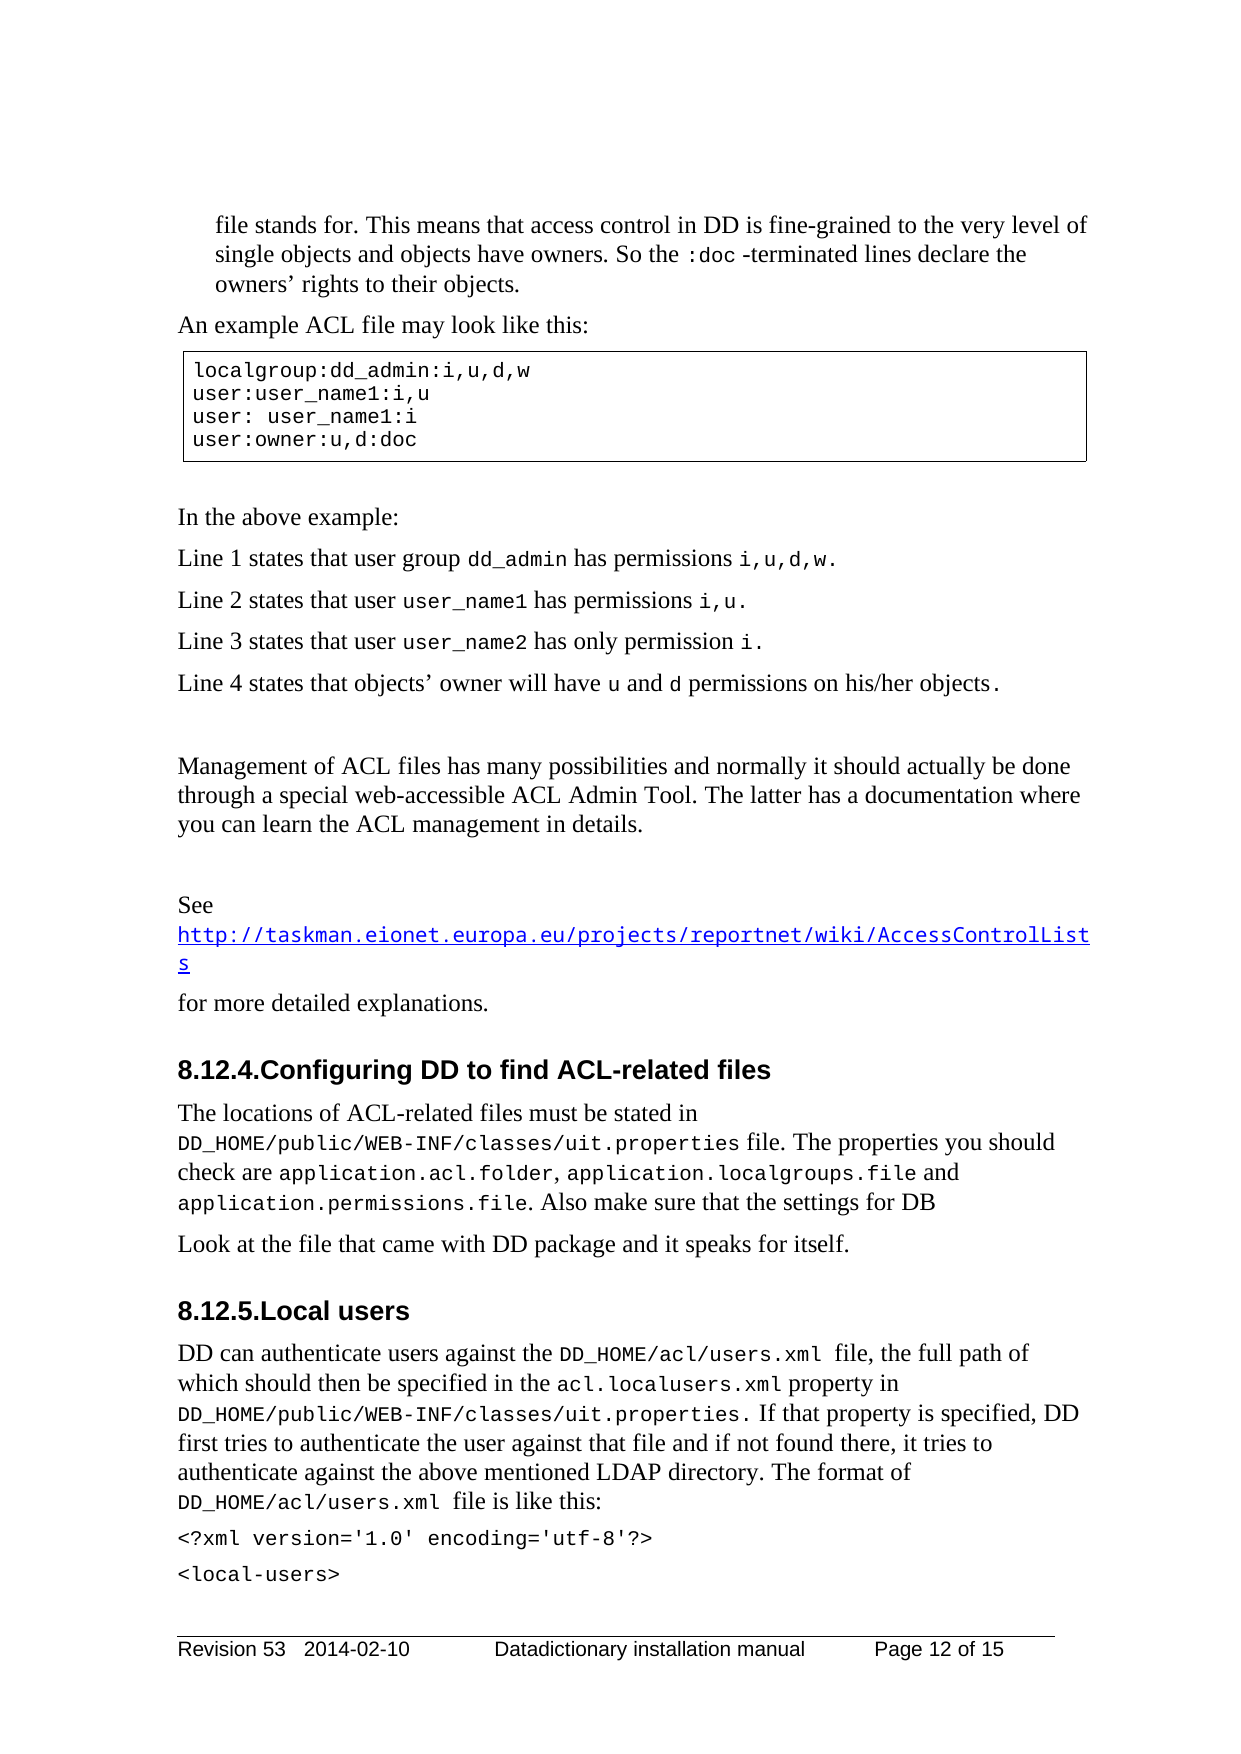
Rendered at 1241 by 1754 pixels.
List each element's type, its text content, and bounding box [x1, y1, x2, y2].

text for more detailed explanations. [177, 988, 1092, 1017]
text user: user_name1:i [184, 397, 1086, 420]
text Line 1 states that user group dd_admin has permissions i,u,d,w. [177, 543, 1092, 573]
text <?xml version='1.0' encoding='utf-8'?> [177, 1528, 1092, 1552]
text Line 4 states that objects’ owner will have u and d permissions on his/her objects. [177, 668, 1092, 698]
text In the above example: [177, 502, 1092, 531]
text Management of ACL files has many possibilities and normally it should actually be done through a special web-accessible ACL Admin Tool. The latter has a documentation where you can learn the ACL management in details. [177, 751, 1092, 838]
text localgroup:dd_admin:i,u,d,w [184, 352, 1086, 374]
list file stands for. This means that access control in DD is fine-grained to the very level of single objects and objects have owners. So the :doc -terminated lines declare the owners’ rights to their objects. [177, 210, 1092, 298]
text Line 3 states that user user_name2 has only permission i. [177, 626, 1092, 656]
text See http://taskman.eionet.europa.eu/projects/reportnet/wiki/AccessControlLists [177, 890, 1092, 977]
text <local-users> [177, 1563, 1092, 1587]
subtitle Configuring DD to find ACL-related files [177, 1054, 1092, 1085]
text user:owner:u,d:doc [184, 420, 1086, 461]
text An example ACL file may look like this: [177, 310, 1092, 339]
text Look at the file that came with DD package and it speaks for itself. [177, 1228, 1092, 1258]
subtitle Local users [177, 1294, 1092, 1325]
text DD can authenticate users against the DD_HOME/acl/users.xml file, the full path of which should then be specified in the acl.localusers.xml property in DD_HOME/public/WEB-INF/classes/uit.properties. If that property is specified, DD first tries to authenticate the user against that file and if not found there, it tries to authenticate against the above mentioned LDAP directory. The format of DD_HOME/acl/users.xml file is like this: [177, 1338, 1092, 1516]
text Line 2 states that user user_name1 has permissions i,u. [177, 584, 1092, 614]
text user:user_name1:i,u [184, 374, 1086, 397]
text The locations of ACL-related files must be stated in DD_HOME/public/WEB-INF/classes/uit.properties file. The properties you should check are application.acl.folder, application.localgroups.file and application.permissions.file. Also make sure that the settings for DB [177, 1098, 1092, 1217]
